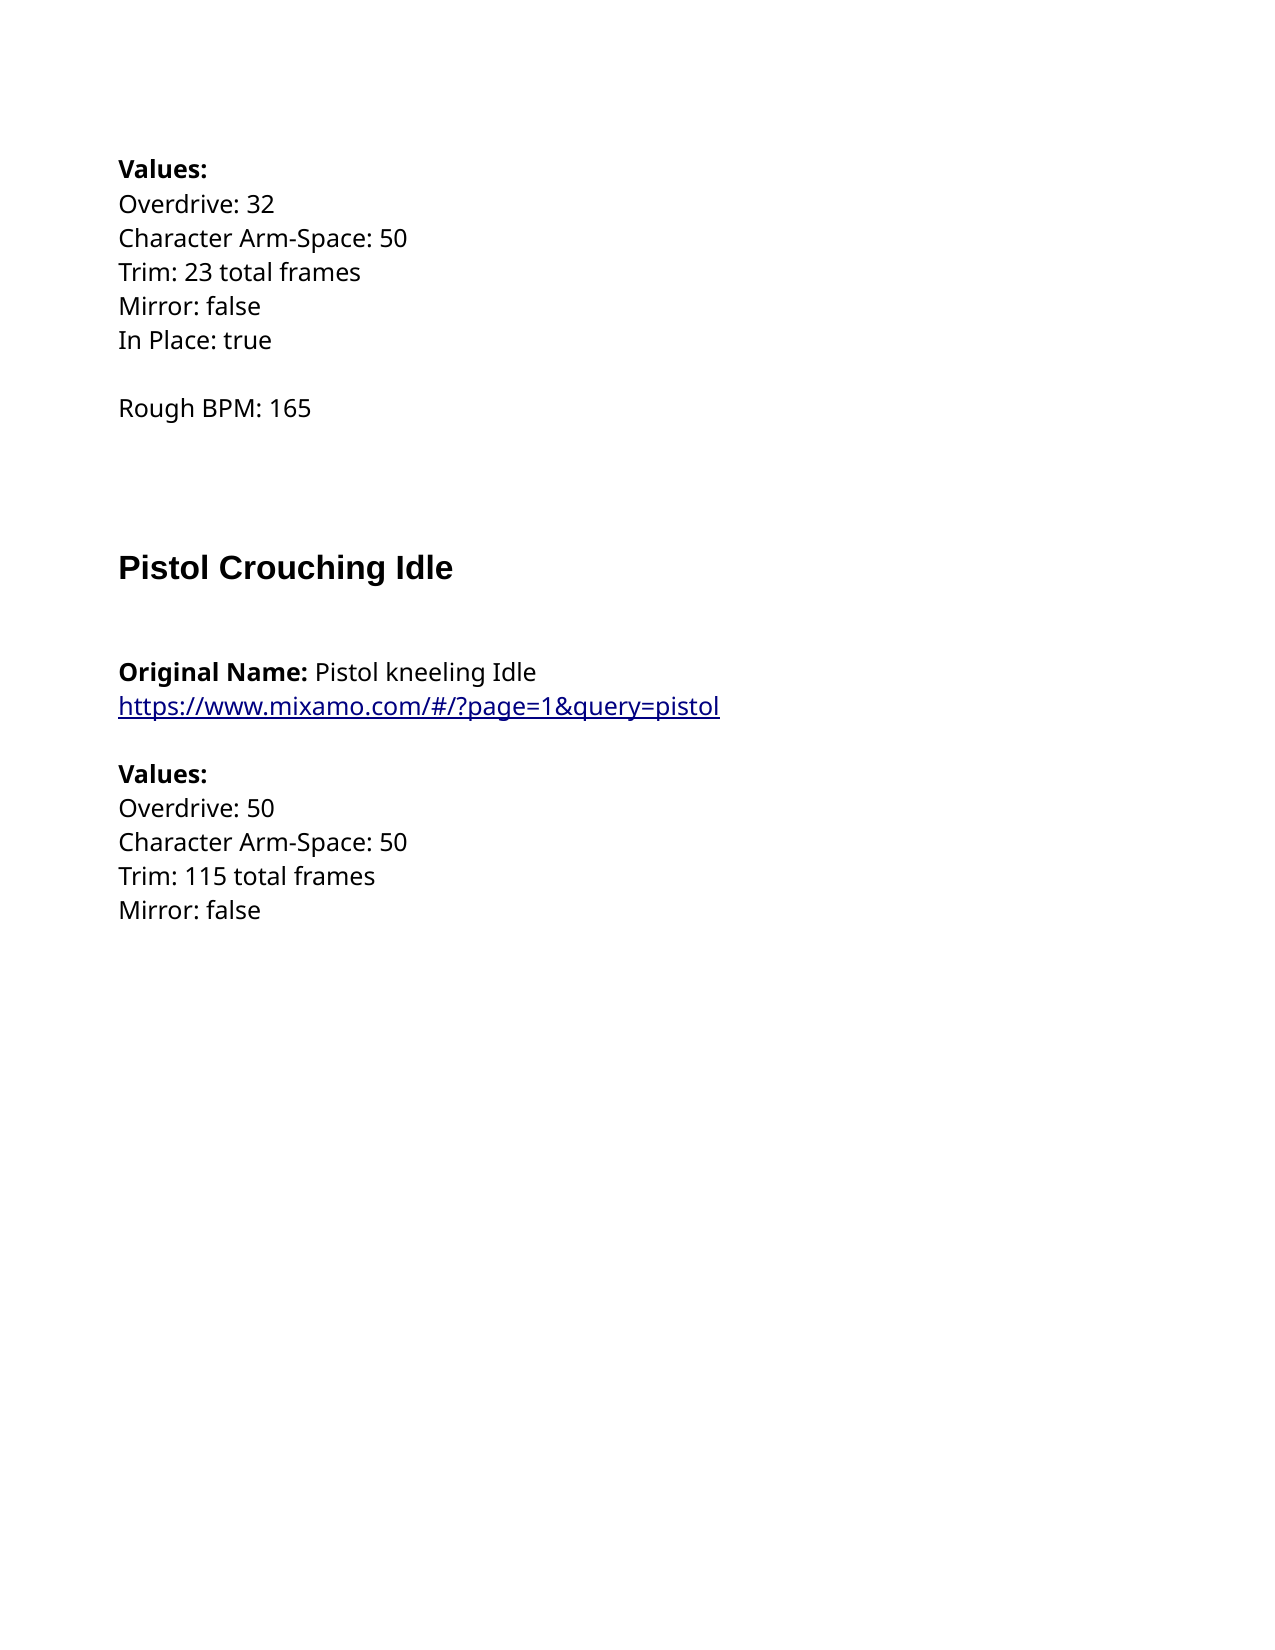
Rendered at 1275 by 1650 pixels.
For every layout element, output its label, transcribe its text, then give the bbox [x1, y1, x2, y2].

text In Place: true [118, 322, 1157, 357]
text Values: [118, 152, 1157, 186]
subtitle Pistol Crouching Idle [118, 548, 1157, 586]
text Character Arm-Space: 50 [118, 220, 1157, 254]
text Mirror: false [118, 893, 1157, 927]
text Character Arm-Space: 50 [118, 824, 1157, 859]
text Overdrive: 32 [118, 186, 1157, 220]
text Overdrive: 50 [118, 791, 1157, 824]
text Trim: 115 total frames [118, 859, 1157, 893]
text Trim: 23 total frames [118, 254, 1157, 288]
text Mirror: false [118, 288, 1157, 322]
text Values: [118, 756, 1157, 791]
text Original Name: Pistol kneeling Idle [118, 654, 1157, 688]
text https://www.mixamo.com/#/?page=1&query=pistol [118, 688, 1157, 722]
text Rough BPM: 165 [118, 391, 1157, 425]
